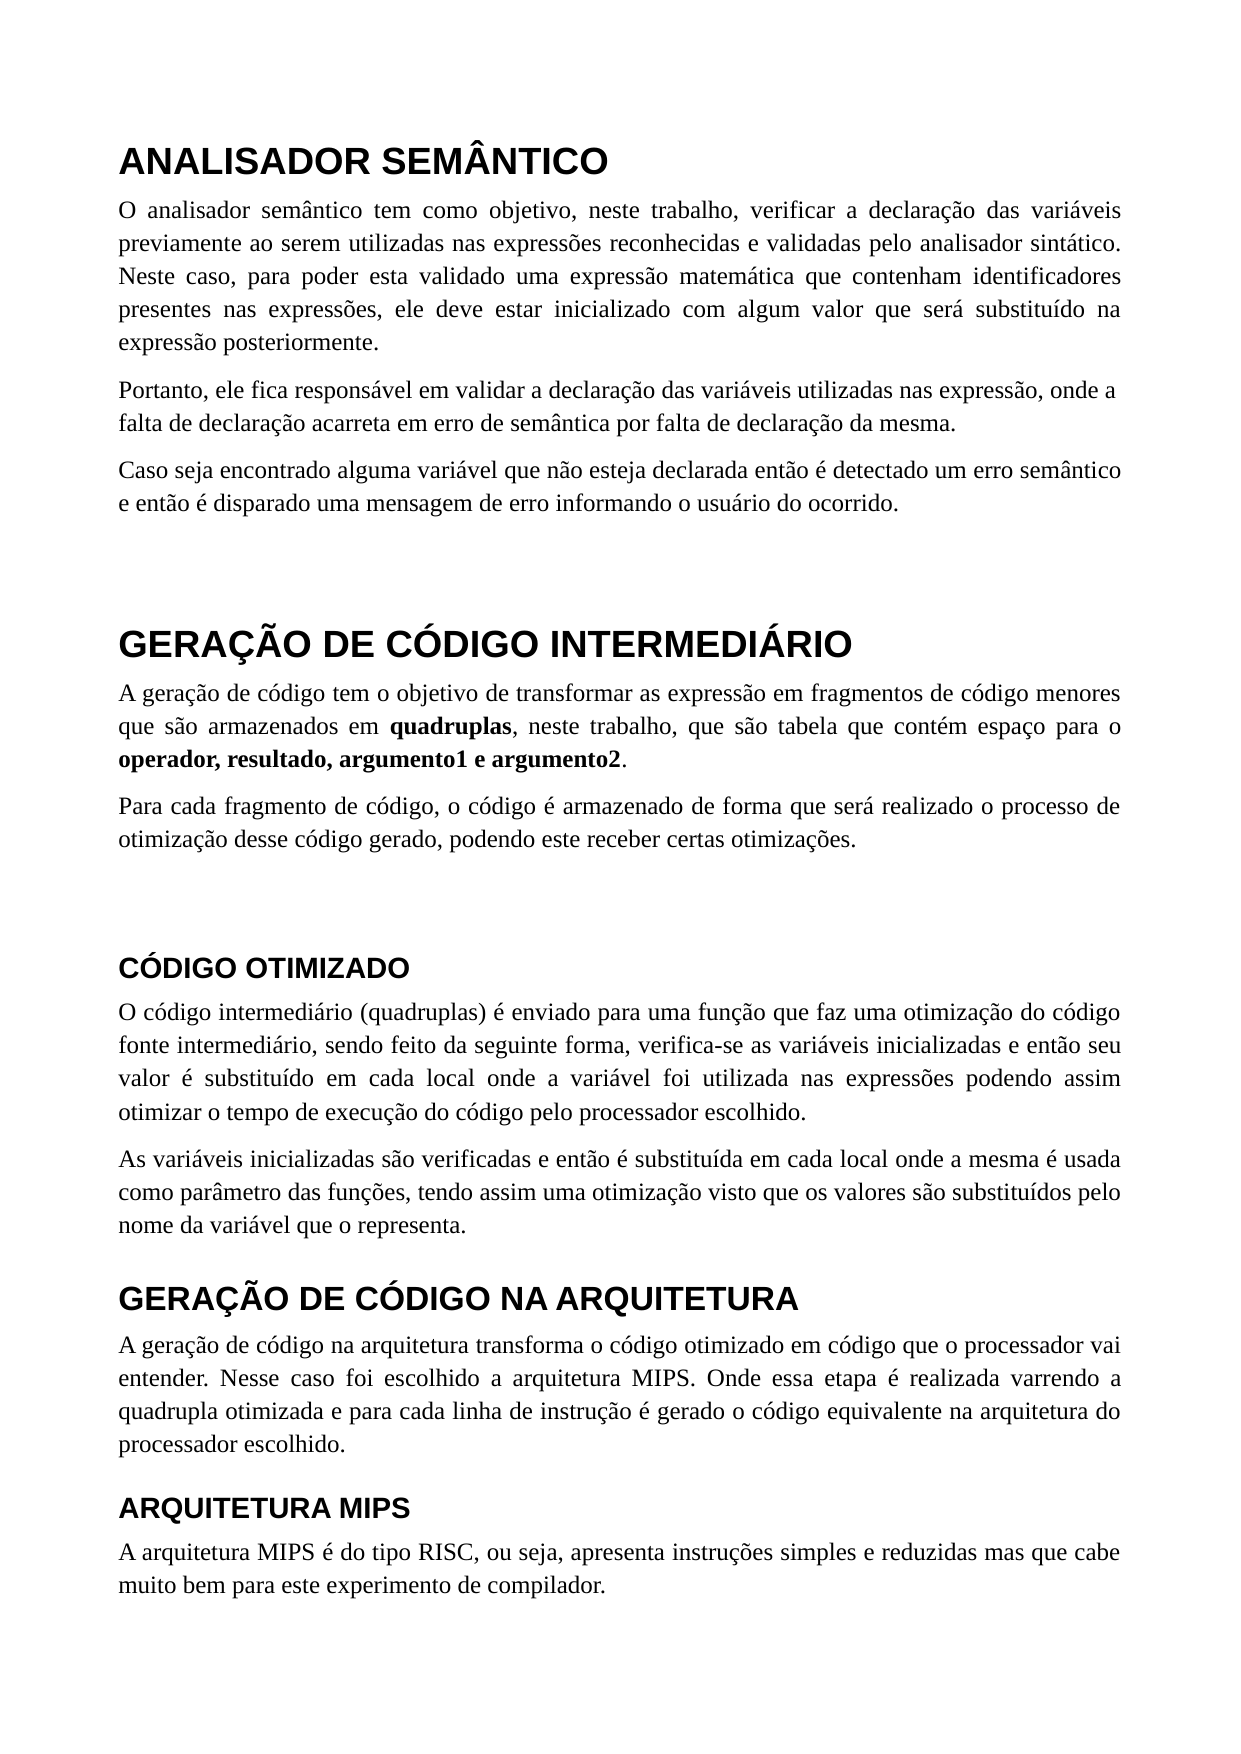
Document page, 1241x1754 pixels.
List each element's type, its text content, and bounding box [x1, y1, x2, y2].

text As variáveis inicializadas são verificadas e então é substituída em cada local onde a mesma é usada como parâmetro das funções, tendo assim uma otimização visto que os valores são substituídos pelo nome da variável que o representa. [118, 1144, 1122, 1239]
text A geração de código tem o objetivo de transformar as expressão em fragmentos de código menores que são armazenados em quadruplas, neste trabalho, que são tabela que contém espaço para o operador, resultado, argumento1 e argumento2. [118, 678, 1122, 772]
text O código intermediário (quadruplas) é enviado para uma função que faz uma otimização do código fonte intermediário, sendo feito da seguinte forma, verifica-se as variáveis inicializadas e então seu valor é substituído em cada local onde a variável foi utilizada nas expressões podendo assim otimizar o tempo de execução do código pelo processador escolhido. [118, 997, 1122, 1125]
subtitle ANALISADOR SEMÂNTICO [118, 139, 1122, 183]
text A geração de código na arquitetura transforma o código otimizado em código que o processador vai entender. Nesse caso foi escolhido a arquitetura MIPS. Onde essa etapa é realizada varrendo a quadrupla otimizada e para cada linha de instrução é gerado o código equivalente na arquitetura do processador escolhido. [118, 1330, 1122, 1458]
text O analisador semântico tem como objetivo, neste trabalho, verificar a declaração das variáveis previamente ao serem utilizadas nas expressões reconhecidas e validadas pelo analisador sintático. Neste caso, para poder esta validado uma expressão matemática que contenham identificadores presentes nas expressões, ele deve estar inicializado com algum valor que será substituído na expressão posteriormente. [118, 195, 1122, 356]
text Para cada fragmento de código, o código é armazenado de forma que será realizado o processo de otimização desse código gerado, podendo este receber certas otimizações. [118, 791, 1122, 853]
subtitle ARQUITETURA MIPS [118, 1491, 1122, 1525]
subtitle CÓDIGO OTIMIZADO [118, 951, 1122, 985]
text A arquitetura MIPS é do tipo RISC, ou seja, apresenta instruções simples e reduzidas mas que cabe muito bem para este experimento de compilador. [118, 1537, 1122, 1599]
text Caso seja encontrado alguma variável que não esteja declarada então é detectado um erro semântico e então é disparado uma mensagem de erro informando o usuário do ocorrido. [118, 455, 1122, 517]
subtitle GERAÇÃO DE CÓDIGO NA ARQUITETURA [118, 1279, 1122, 1317]
text Portanto, ele fica responsável em validar a declaração das variáveis utilizadas nas expressão, onde a falta de declaração acarreta em erro de semântica por falta de declaração da mesma. [118, 375, 1122, 437]
subtitle GERAÇÃO DE CÓDIGO INTERMEDIÁRIO [118, 622, 1122, 665]
